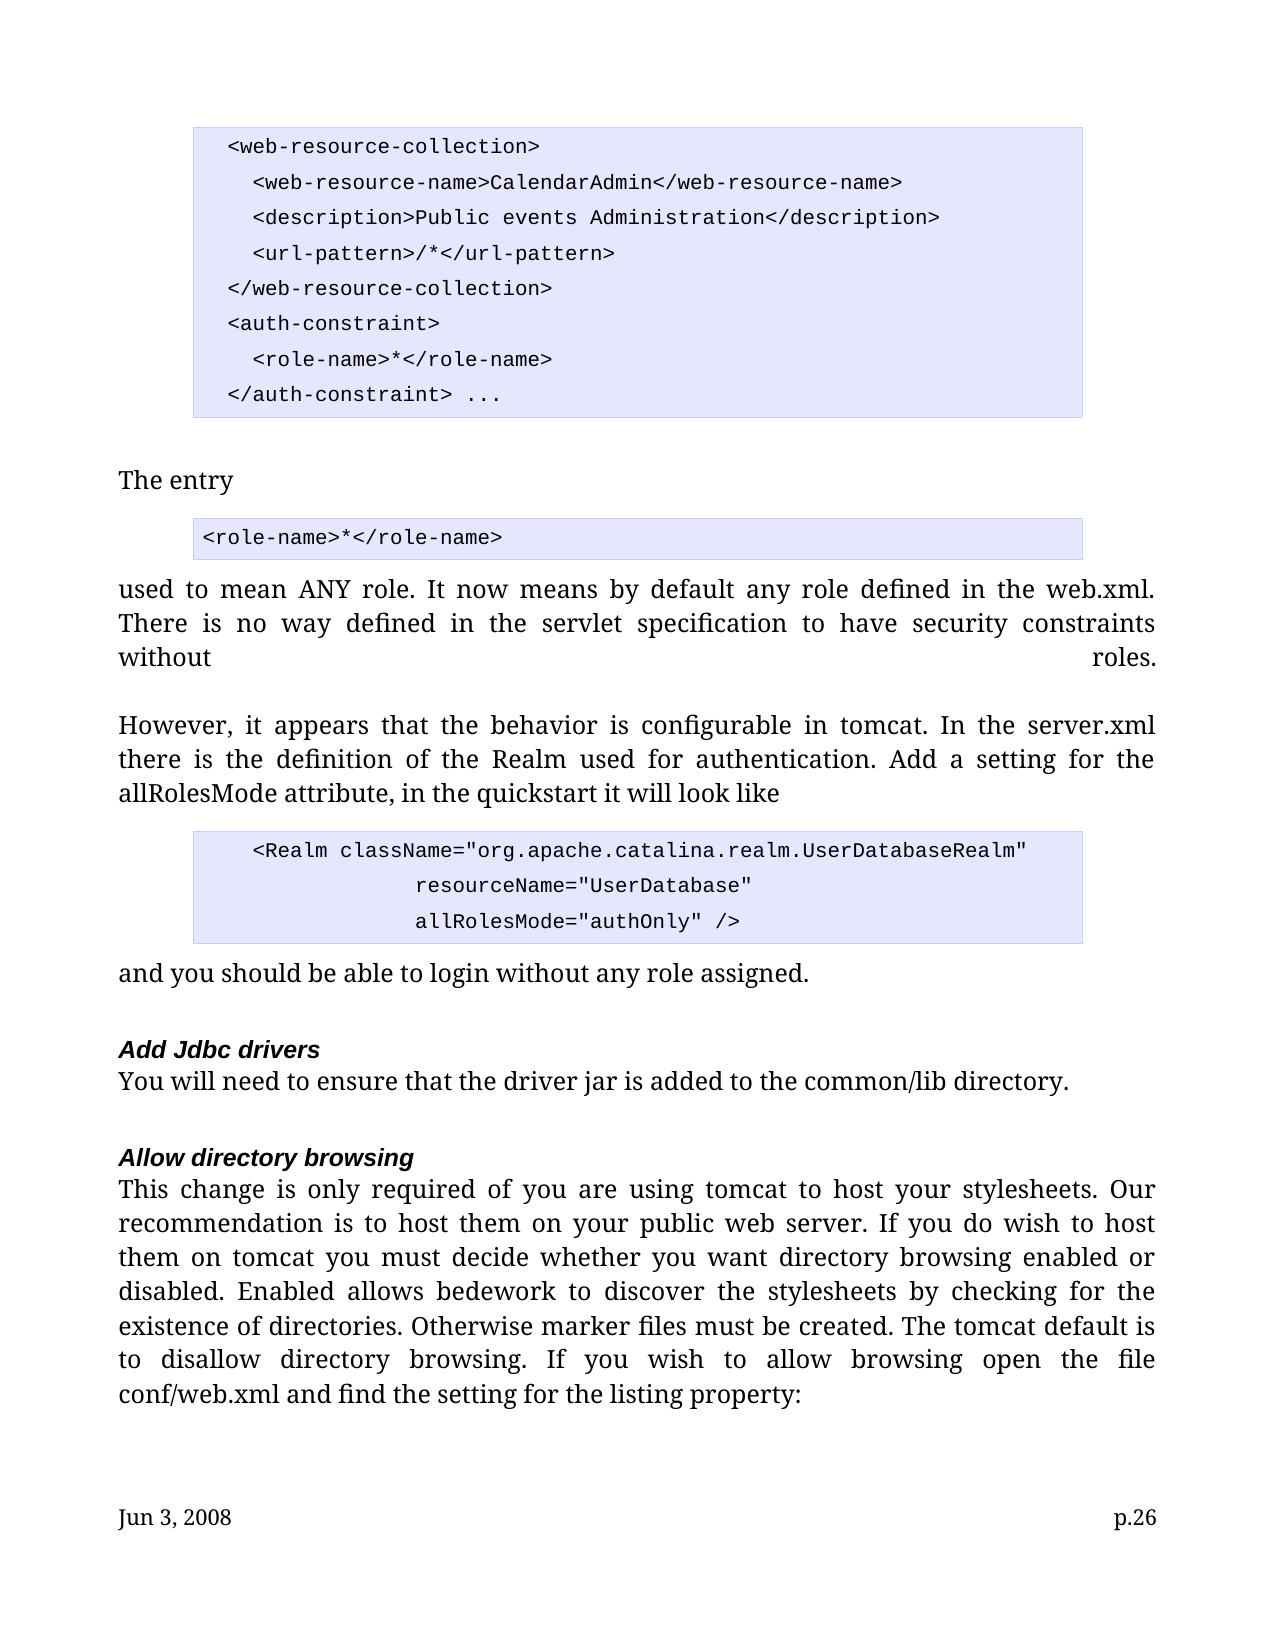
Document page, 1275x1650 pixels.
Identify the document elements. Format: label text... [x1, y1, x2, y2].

text <url-pattern>/*</url-pattern> [194, 233, 1082, 266]
text <role-name>*</role-name> [194, 519, 1082, 559]
text <web-resource-name>CalendarAdmin</web-resource-name> [194, 163, 1082, 195]
text used to mean ANY role. It now means by default any role defined in the web.xml. There is no way defined in the servlet specification to have security constraints without roles. However, it appears that the behavior is configurable in tomcat. In the server.xml there is the definition of the Realm used for authentication. Add a setting for the allRolesMode attribute, in the quickstart it will look like [118, 571, 1157, 810]
text </web-resource-collection> [194, 269, 1082, 302]
text </auth-constraint> ... [194, 375, 1082, 417]
subtitle Allow directory browsing [118, 1144, 1157, 1172]
text <Realm className="org.apache.catalina.realm.UserDatabaseRealm" resourceName="UserDatabase" allRolesMode="authOnly" /> [194, 832, 1082, 943]
text You will need to ensure that the driver jar is added to the common/lib directory. [118, 1063, 1157, 1098]
text <description>Public events Administration</description> [194, 198, 1082, 231]
text <web-resource-collection> [194, 128, 1082, 160]
subtitle Add Jdbc drivers [118, 1036, 1157, 1063]
text <auth-constraint> [194, 304, 1082, 337]
text and you should be able to login without any role assigned. [118, 955, 1157, 989]
text <role-name>*</role-name> [194, 340, 1082, 372]
text The entry [118, 429, 1157, 497]
text This change is only required of you are using tomcat to host your stylesheets. Our recommendation is to host them on your public web server. If you do wish to host them on tomcat you must decide whether you want directory browsing enabled or disabled. Enabled allows bedework to discover the stylesheets by checking for the existence of directories. Otherwise marker files must be created. The tomcat default is to disallow directory browsing. If you wish to allow browsing open the file conf/web.xml and find the setting for the listing property: [118, 1172, 1157, 1410]
